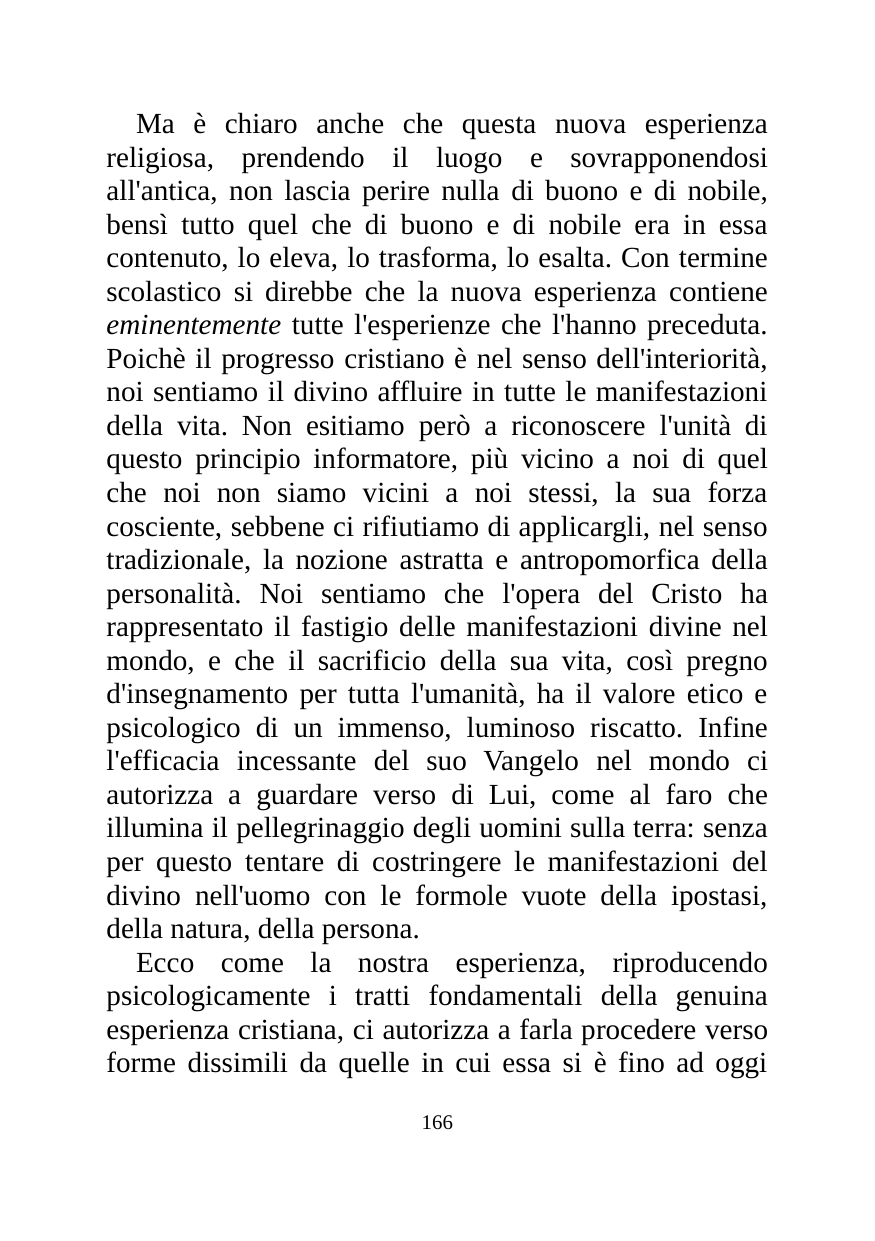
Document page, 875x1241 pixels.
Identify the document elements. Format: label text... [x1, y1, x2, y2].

text Ma è chiaro anche che questa nuova esperienza religiosa, prendendo il luogo e sovrapponendosi all'antica, non lascia perire nulla di buono e di nobile, bensì tutto quel che di buono e di nobile era in essa contenuto, lo eleva, lo trasforma, lo esalta. Con termine scolastico si direbbe che la nuova esperienza contiene eminentemente tutte l'esperienze che l'hanno preceduta. Poichè il progresso cristiano è nel senso dell'interiorità, noi sentiamo il divino affluire in tutte le manifestazioni della vita. Non esitiamo però a riconoscere l'unità di questo principio informatore, più vicino a noi di quel che noi non siamo vicini a noi stessi, la sua forza cosciente, sebbene ci rifiutiamo di applicargli, nel senso tradizionale, la nozione astratta e antropomorfica della personalità. Noi sentiamo che l'opera del Cristo ha rappresentato il fastigio delle manifestazioni divine nel mondo, e che il sacrificio della sua vita, così pregno d'insegnamento per tutta l'umanità, ha il valore etico e psicologico di un immenso, luminoso riscatto. Infine l'efficacia incessante del suo Vangelo nel mondo ci autorizza a guardare verso di Lui, come al faro che illumina il pellegrinaggio degli uomini sulla terra: senza per questo tentare di costringere le manifestazioni del divino nell'uomo con le formole vuote della ipostasi, della natura, della persona. [106, 106, 768, 945]
text Ecco come la nostra esperienza, riproducendo psicologicamente i tratti fondamentali della genuina esperienza cristiana, ci autorizza a farla procedere verso forme dissimili da quelle in cui essa si è fino ad oggi [106, 945, 768, 1079]
